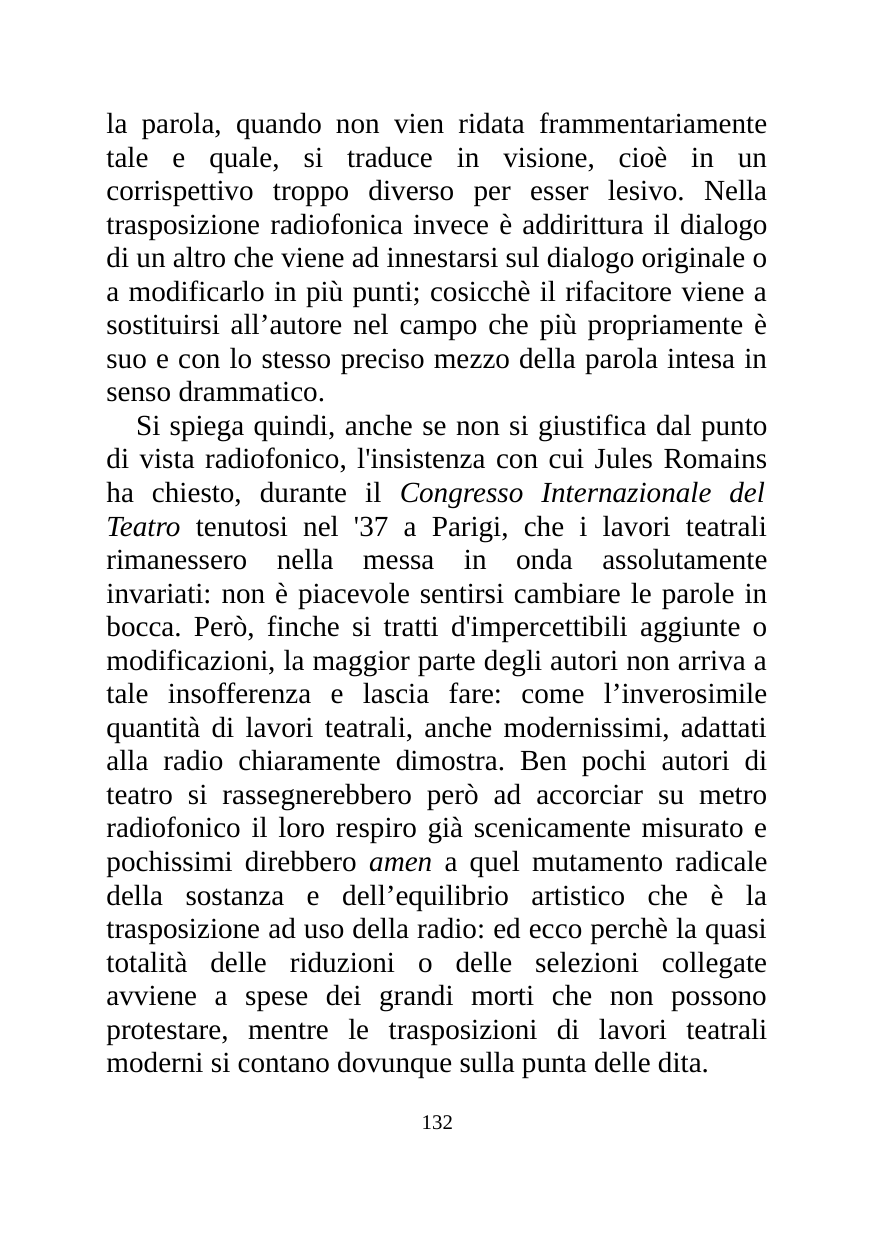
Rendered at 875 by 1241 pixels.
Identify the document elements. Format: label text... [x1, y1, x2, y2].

text Si spiega quindi, anche se non si giustifica dal punto di vista radiofonico, l'insistenza con cui Jules Romains ha chiesto, durante il Congresso Internazionale del Teatro tenutosi nel '37 a Parigi, che i lavori teatrali rimanessero nella messa in onda assolutamente invariati: non è piacevole sentirsi cambiare le parole in bocca. Però, finche si tratti d'impercettibili aggiunte o modificazioni, la maggior parte degli autori non arriva a tale insofferenza e lascia fare: come l’inverosimile quantità di lavori teatrali, anche modernissimi, adattati alla radio chiaramente dimostra. Ben pochi autori di teatro si rassegnerebbero però ad accorciar su metro radiofonico il loro respiro già scenicamente misurato e pochissimi direbbero amen a quel mutamento radicale della sostanza e dell’equilibrio artistico che è la trasposizione ad uso della radio: ed ecco perchè la quasi totalità delle riduzioni o delle selezioni collegate avviene a spese dei grandi morti che non possono protestare, mentre le trasposizioni di lavori teatrali moderni si contano dovunque sulla punta delle dita. [106, 408, 768, 1079]
text la parola, quando non vien ridata frammentariamente tale e quale, si traduce in visione, cioè in un corrispettivo troppo diverso per esser lesivo. Nella trasposizione radiofonica invece è addirittura il dialogo di un altro che viene ad innestarsi sul dialogo originale o a modificarlo in più punti; cosicchè il rifacitore viene a sostituirsi all’autore nel campo che più propriamente è suo e con lo stesso preciso mezzo della parola intesa in senso drammatico. [106, 106, 768, 408]
